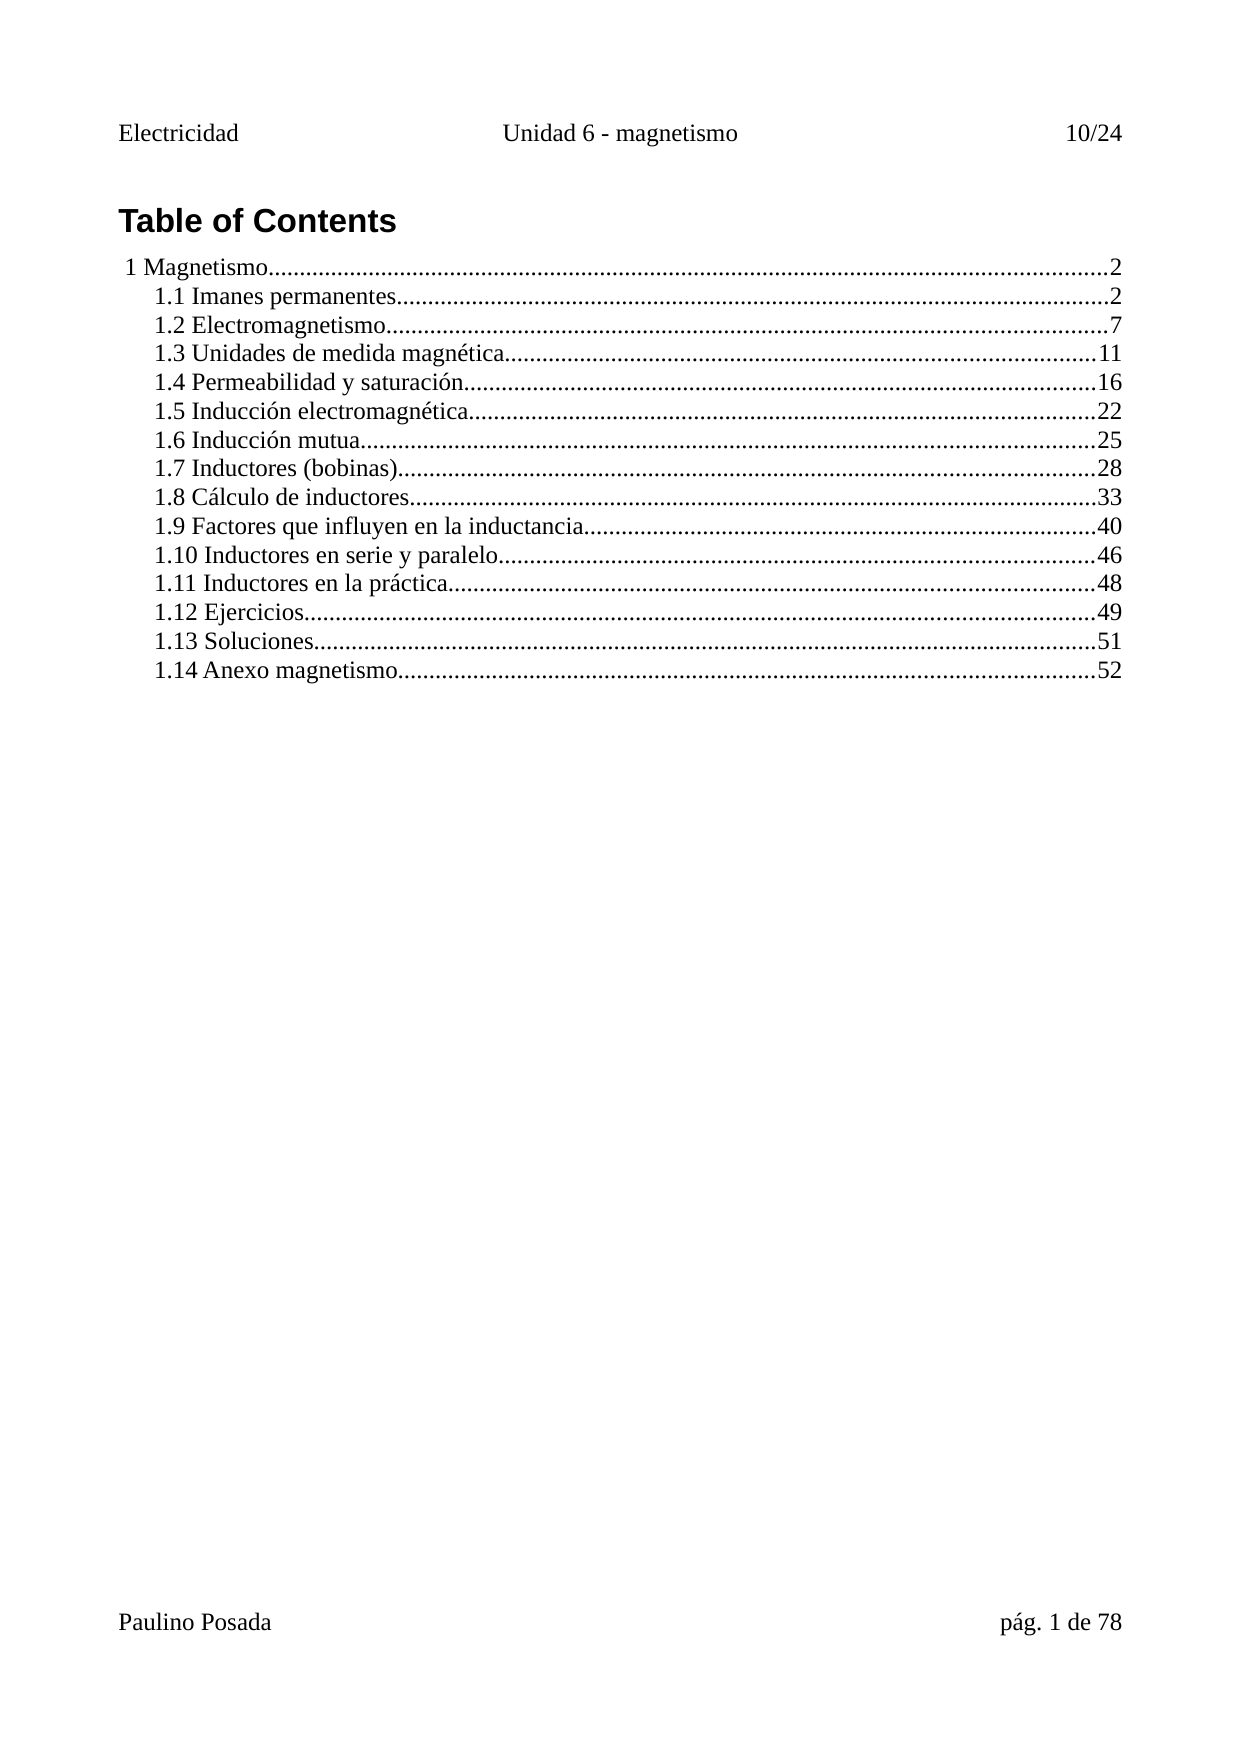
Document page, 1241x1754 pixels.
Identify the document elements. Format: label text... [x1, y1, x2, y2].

text 1.2 Electromagnetismo 7 [148, 310, 1122, 338]
text 1.5 Inducción electromagnética 22 [148, 396, 1122, 425]
text 1.4 Permeabilidad y saturación 16 [148, 367, 1122, 396]
text 1.6 Inducción mutua 25 [148, 425, 1122, 453]
text 1.3 Unidades de medida magnética 11 [148, 338, 1122, 367]
text 1.1 Imanes permanentes 2 [148, 281, 1122, 310]
text 1.8 Cálculo de inductores 33 [148, 482, 1122, 511]
text 1.9 Factores que influyen en la inductancia 40 [148, 511, 1122, 540]
text 1.10 Inductores en serie y paralelo 46 [148, 540, 1122, 568]
text 1.11 Inductores en la práctica 48 [148, 568, 1122, 597]
text 1 Magnetismo 2 [118, 252, 1122, 281]
text 1.13 Soluciones 51 [148, 626, 1122, 655]
text 1.12 Ejercicios 49 [148, 597, 1122, 626]
subtitle Table of Contents [118, 201, 1122, 240]
text 1.7 Inductores (bobinas) 28 [148, 453, 1122, 482]
text 1.14 Anexo magnetismo 52 [148, 655, 1122, 683]
